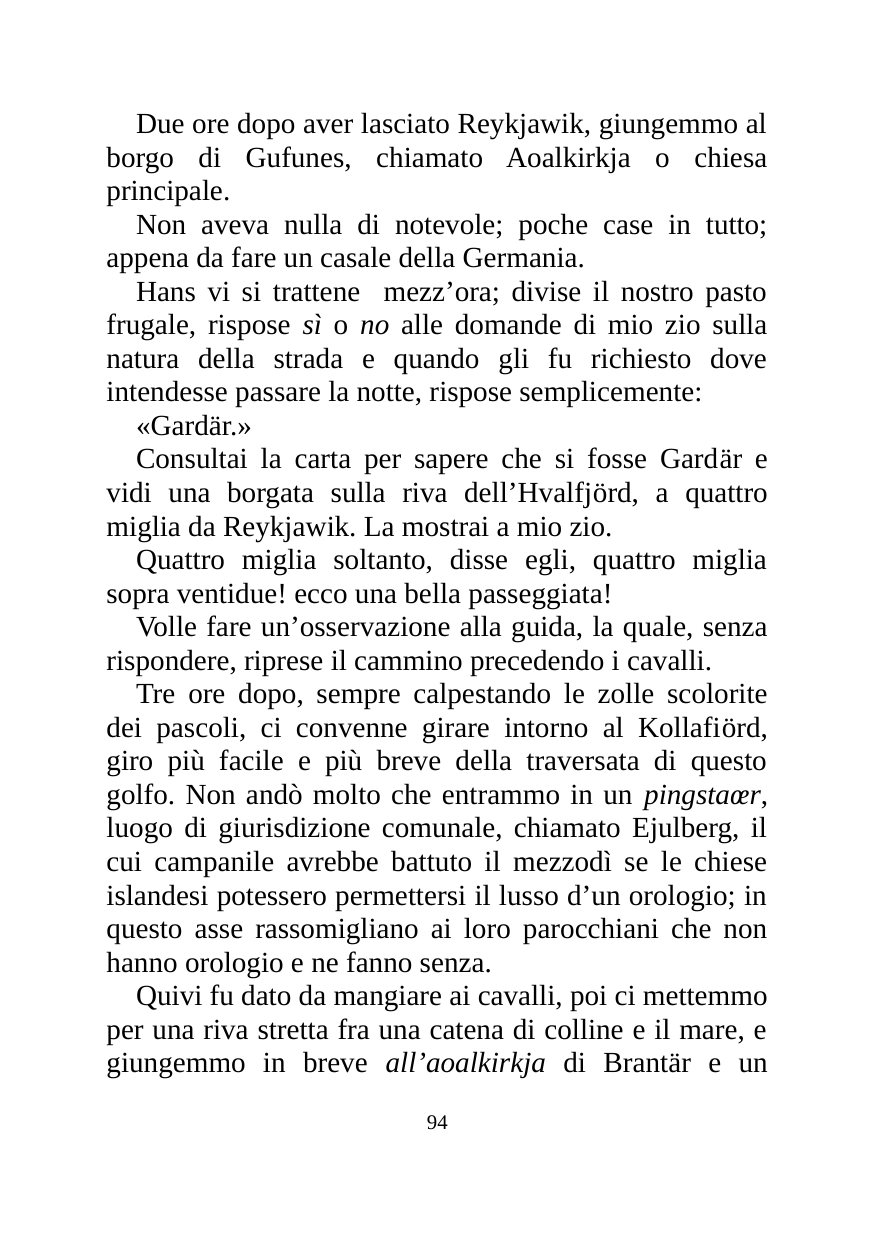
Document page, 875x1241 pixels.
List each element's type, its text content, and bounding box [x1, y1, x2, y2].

text Consultai la carta per sapere che si fosse Gardär e vidi una borgata sulla riva dell’Hvalfjörd, a quattro miglia da Reykjawik. La mostrai a mio zio. [106, 442, 768, 542]
text Volle fare un’osservazione alla guida, la quale, senza rispondere, riprese il cammino precedendo i cavalli. [106, 609, 768, 676]
text Hans vi si trattene mezz’ora; divise il nostro pasto frugale, rispose sì o no alle domande di mio zio sulla natura della strada e quando gli fu richiesto dove intendesse passare la notte, rispose semplicemente: [106, 274, 768, 408]
text Non aveva nulla di notevole; poche case in tutto; appena da fare un casale della Germania. [106, 207, 768, 274]
text Quattro miglia soltanto, disse egli, quattro miglia sopra ventidue! ecco una bella passeggiata! [106, 542, 768, 609]
text Due ore dopo aver lasciato Reykjawik, giungemmo al borgo di Gufunes, chiamato Aoalkirkja o chiesa principale. [106, 106, 768, 207]
text Quivi fu dato da mangiare ai cavalli, poi ci mettemmo per una riva stretta fra una catena di colline e il mare, e giungemmo in breve all’aoalkirkja di Brantär e un [106, 978, 768, 1079]
text «Gardär.» [106, 408, 768, 442]
text Tre ore dopo, sempre calpestando le zolle scolorite dei pascoli, ci convenne girare intorno al Kollafiörd, giro più facile e più breve della traversata di questo golfo. Non andò molto che entrammo in un pingstaœr, luogo di giurisdizione comunale, chiamato Ejulberg, il cui campanile avrebbe battuto il mezzodì se le chiese islandesi potessero permettersi il lusso d’un orologio; in questo asse rassomigliano ai loro parocchiani che non hanno orologio e ne fanno senza. [106, 676, 768, 978]
